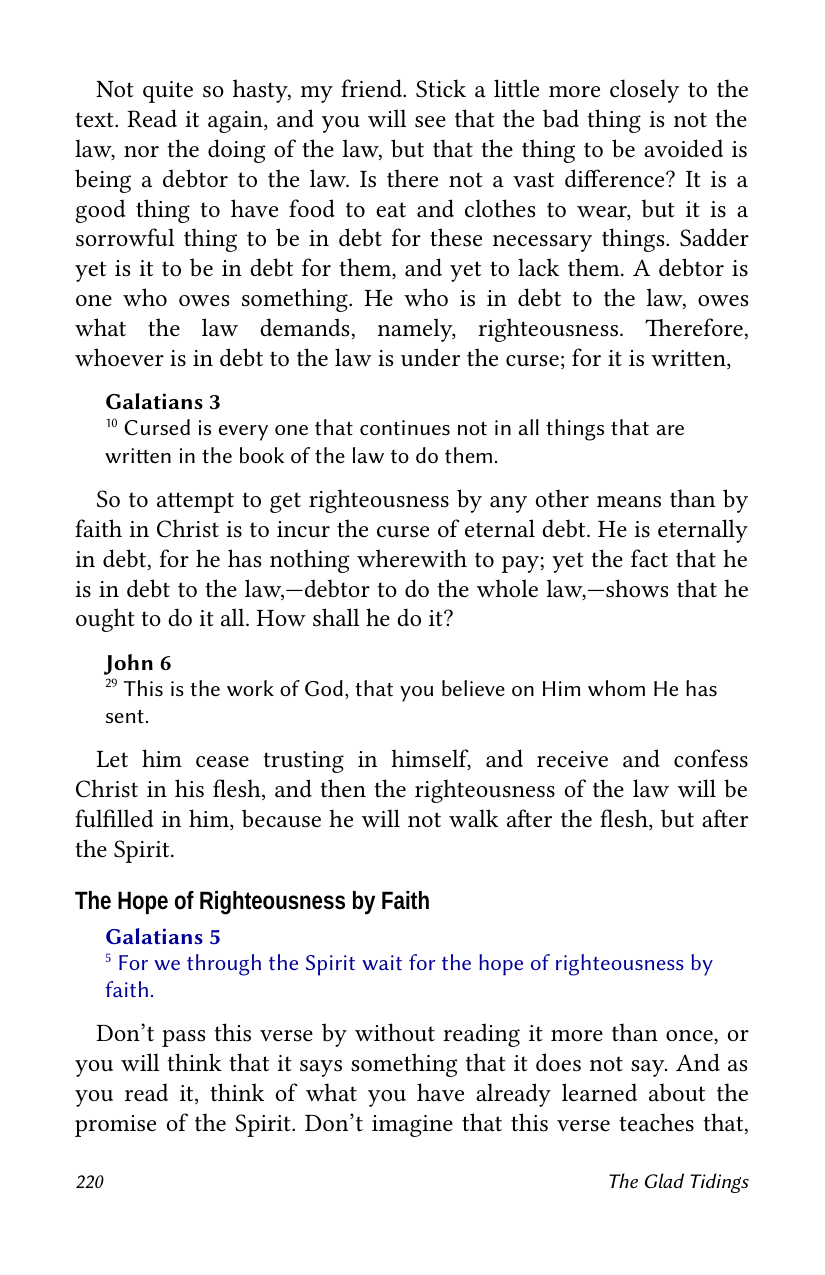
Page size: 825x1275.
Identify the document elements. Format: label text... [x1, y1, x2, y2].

text So to attempt to get righteousness by any other means than by faith in Christ is to incur the curse of eternal debt. He is eternally in debt, for he has nothing wherewith to pay; yet the fact that he is in debt to the law,—debtor to do the whole law,—shows that he ought to do it all. How shall he do it? [75, 485, 750, 633]
text 5 For we through the Spirit wait for the hope of righteousness by faith. [105, 950, 720, 1003]
text 10 Cursed is every one that continues not in all things that are written in the book of the law to do them. [105, 415, 720, 469]
text Galatians 5 [105, 923, 750, 950]
text Let him cease trusting in himself, and receive and confess Christ in his flesh, and then the righteousness of the law will be fulfilled in him, because he will not walk after the flesh, but after the Spirit. [75, 745, 750, 863]
text Galatians 3 [105, 389, 750, 415]
text 29 This is the work of God, that you believe on Him whom He has sent. [105, 676, 720, 729]
subtitle The Hope of Righteousness by Faith [75, 886, 750, 914]
text Don’t pass this verse by without reading it more than once, or you will think that it says something that it does not say. And as you read it, think of what you have already learned about the promise of the Spirit. Don’t imagine that this verse teaches that, [75, 1019, 750, 1138]
text Not quite so hasty, my friend. Stick a little more closely to the text. Read it again, and you will see that the bad thing is not the law, nor the doing of the law, but that the thing to be avoided is being a debtor to the law. Is there not a vast difference? It is a good thing to have food to eat and clothes to wear, but it is a sorrowful thing to be in debt for these necessary things. Sadder yet is it to be in debt for them, and yet to lack them. A debtor is one who owes something. He who is in debt to the law, owes what the law demands, namely, righteousness. Therefore, whoever is in debt to the law is under the curse; for it is written, [75, 75, 750, 373]
text John 6 [105, 649, 750, 676]
